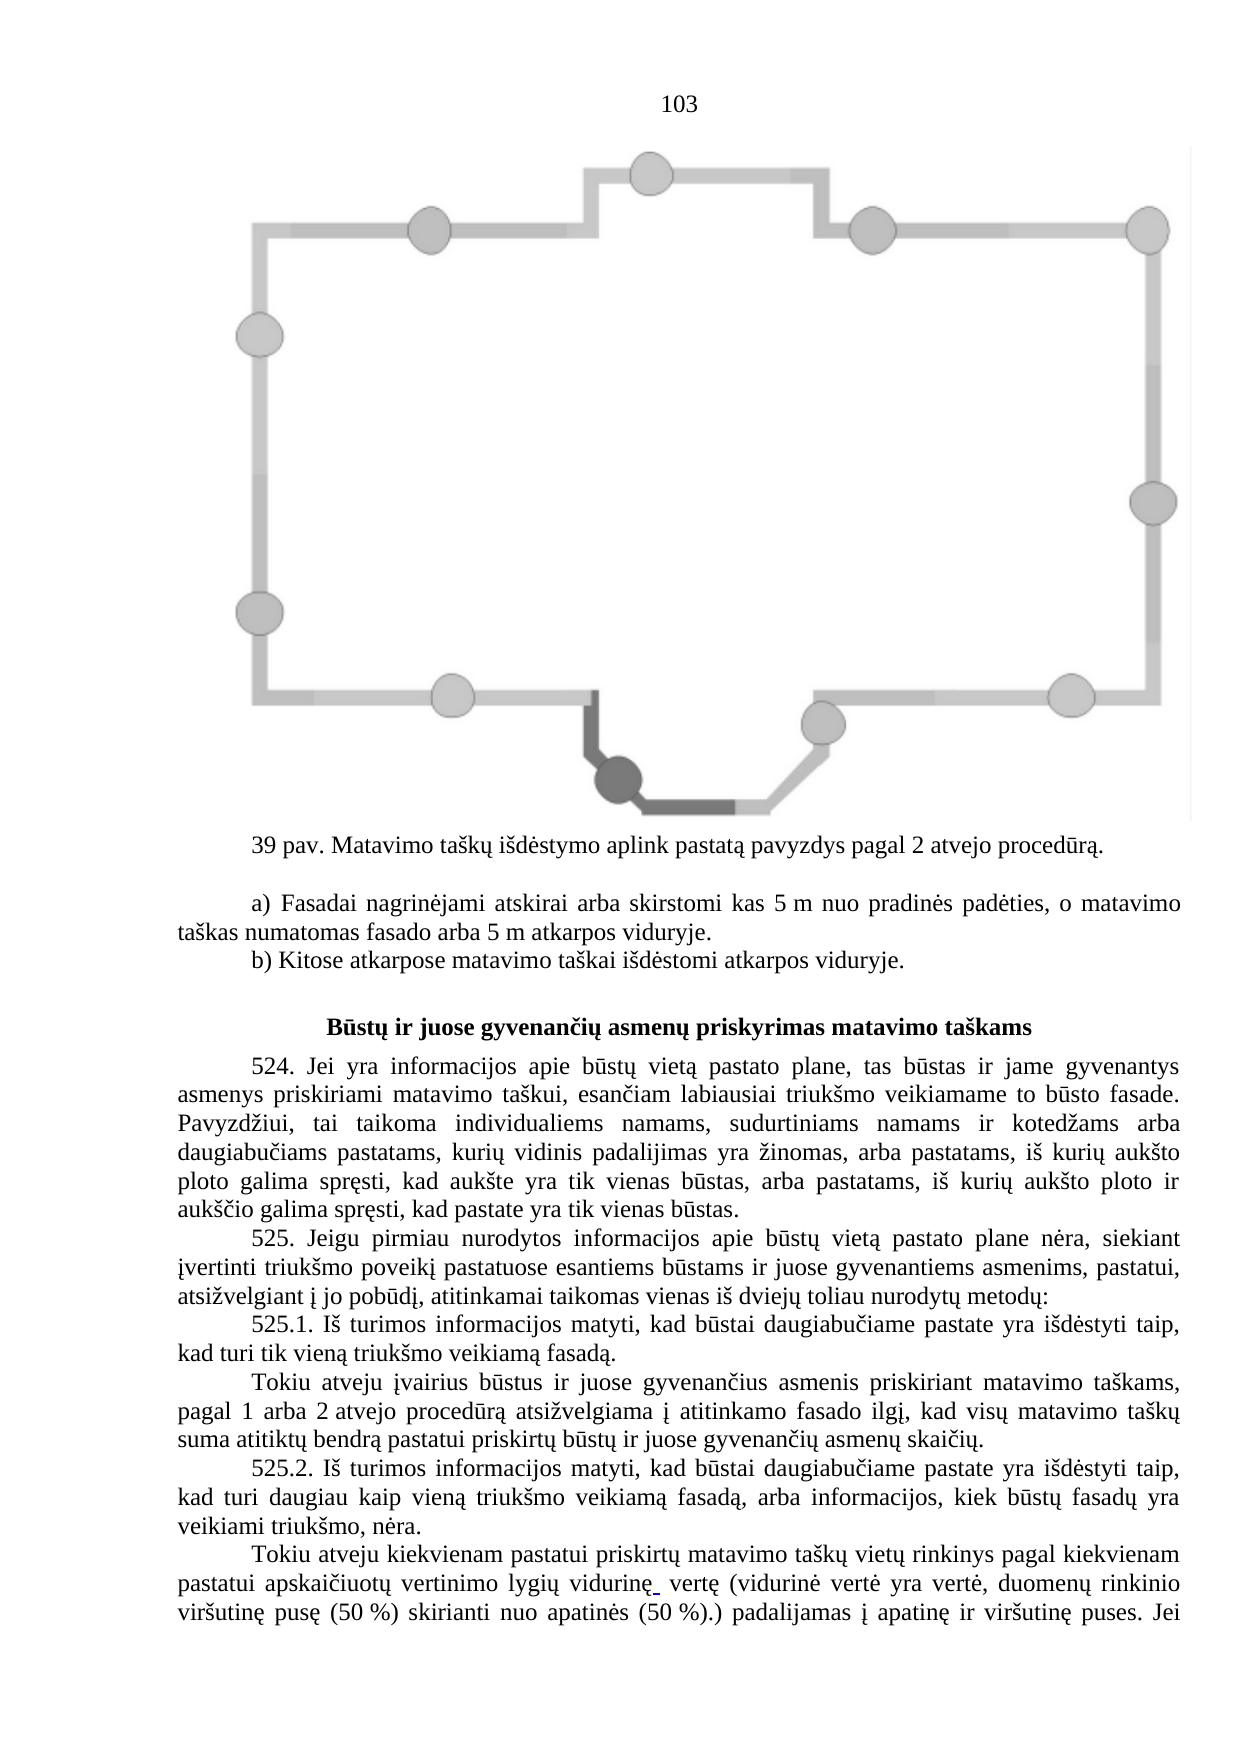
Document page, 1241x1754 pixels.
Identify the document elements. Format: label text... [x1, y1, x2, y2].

text 524. Jei yra informacijos apie būstų vietą pastato plane, tas būstas ir jame gyvenantys asmenys priskiriami matavimo taškui, esančiam labiausiai triukšmo veikiamame to būsto fasade. Pavyzdžiui, tai taikoma individualiems namams, sudurtiniams namams ir kotedžams arba daugiabučiams pastatams, kurių vidinis padalijimas yra žinomas, arba pastatams, iš kurių aukšto ploto galima spręsti, kad aukšte yra tik vienas būstas, arba pastatams, iš kurių aukšto ploto ir aukščio galima spręsti, kad pastate yra tik vienas būstas. [177, 1051, 1181, 1223]
text Būstų ir juose gyvenančių asmenų priskyrimas matavimo taškams [177, 1012, 1181, 1041]
text 525.1. Iš turimos informacijos matyti, kad būstai daugiabučiame pastate yra išdėstyti taip, kad turi tik vieną triukšmo veikiamą fasadą. [177, 1309, 1181, 1367]
text 39 pav. Matavimo taškų išdėstymo aplink pastatą pavyzdys pagal 2 atvejo procedūrą. [177, 830, 1181, 859]
text 525. Jeigu pirmiau nurodytos informacijos apie būstų vietą pastato plane nėra, siekiant įvertinti triukšmo poveikį pastatuose esantiems būstams ir juose gyvenantiems asmenims, pastatui, atsižvelgiant į jo pobūdį, atitinkamai taikomas vienas iš dviejų toliau nurodytų metodų: [177, 1223, 1181, 1309]
text 525.2. Iš turimos informacijos matyti, kad būstai daugiabučiame pastate yra išdėstyti taip, kad turi daugiau kaip vieną triukšmo veikiamą fasadą, arba informacijos, kiek būstų fasadų yra veikiami triukšmo, nėra. [177, 1453, 1181, 1539]
text a) Fasadai nagrinėjami atskirai arba skirstomi kas 5 m nuo pradinės padėties, o matavimo taškas numatomas fasado arba 5 m atkarpos viduryje. [177, 888, 1181, 945]
text Tokiu atveju įvairius būstus ir juose gyvenančius asmenis priskiriant matavimo taškams, pagal 1 arba 2 atvejo procedūrą atsižvelgiama į atitinkamo fasado ilgį, kad visų matavimo taškų suma atitiktų bendrą pastatui priskirtų būstų ir juose gyvenančių asmenų skaičių. [177, 1367, 1181, 1453]
text b) Kitose atkarpose matavimo taškai išdėstomi atkarpos viduryje. [177, 945, 1181, 974]
text Tokiu atveju kiekvienam pastatui priskirtų matavimo taškų vietų rinkinys pagal kiekvienam pastatui apskaičiuotų vertinimo lygių vidurinę vertę (vidurinė vertė yra vertė, duomenų rinkinio viršutinę pusę (50 %) skirianti nuo apatinės (50 %).) padalijamas į apatinę ir viršutinę puses. Jei [177, 1539, 1181, 1626]
